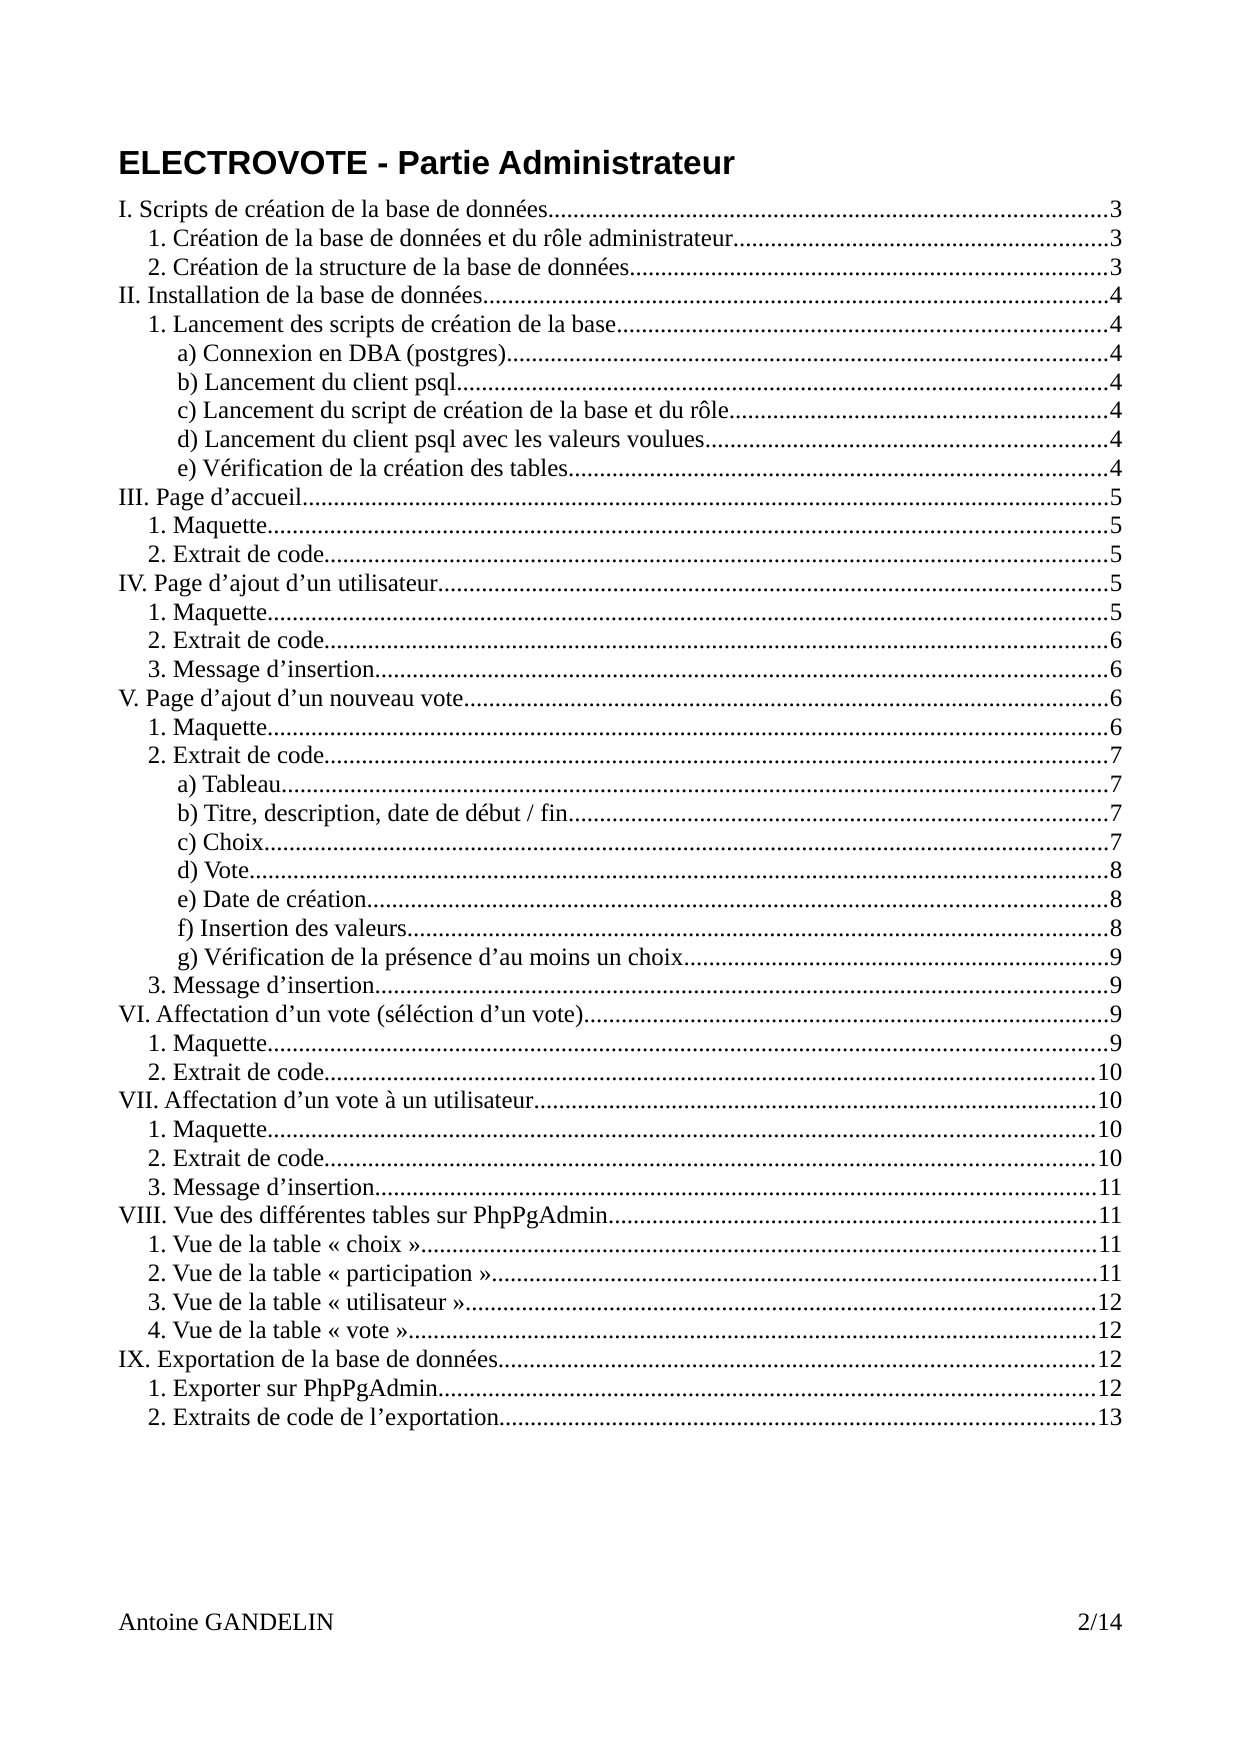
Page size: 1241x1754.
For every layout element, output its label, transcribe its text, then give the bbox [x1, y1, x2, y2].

text 2. Extrait de code 6 [148, 625, 1122, 654]
text VII. Affectation d’un vote à un utilisateur 10 [118, 1085, 1122, 1114]
text 2. Extrait de code 5 [148, 539, 1122, 568]
text 1. Vue de la table « choix » 11 [148, 1229, 1122, 1258]
text e) Date de création 8 [177, 884, 1122, 913]
text IV. Page d’ajout d’un utilisateur 5 [118, 568, 1122, 597]
text 2. Extrait de code 7 [148, 740, 1122, 769]
text 2. Extraits de code de l’exportation 13 [148, 1402, 1122, 1430]
text 1. Création de la base de données et du rôle administrateur 3 [148, 223, 1122, 252]
text c) Choix 7 [177, 827, 1122, 855]
text 1. Maquette 5 [148, 597, 1122, 625]
text 3. Message d’insertion 6 [148, 654, 1122, 683]
text 1. Maquette 5 [148, 510, 1122, 539]
text g) Vérification de la présence d’au moins un choix 9 [177, 942, 1122, 970]
text I. Scripts de création de la base de données 3 [118, 194, 1122, 223]
text b) Titre, description, date de début / fin 7 [177, 798, 1122, 827]
subtitle ELECTROVOTE - Partie Administrateur [118, 143, 1122, 182]
text 1. Maquette 10 [148, 1114, 1122, 1143]
text e) Vérification de la création des tables 4 [177, 453, 1122, 482]
text 2. Création de la structure de la base de données 3 [148, 252, 1122, 280]
text d) Lancement du client psql avec les valeurs voulues 4 [177, 424, 1122, 453]
text III. Page d’accueil 5 [118, 482, 1122, 510]
text VIII. Vue des différentes tables sur PhpPgAdmin 11 [118, 1200, 1122, 1229]
text II. Installation de la base de données 4 [118, 280, 1122, 309]
text a) Connexion en DBA (postgres) 4 [177, 338, 1122, 367]
text 2. Extrait de code 10 [148, 1057, 1122, 1085]
text f) Insertion des valeurs 8 [177, 913, 1122, 942]
text d) Vote 8 [177, 855, 1122, 884]
text 3. Message d’insertion 9 [148, 970, 1122, 999]
text 1. Maquette 9 [148, 1028, 1122, 1057]
text VI. Affectation d’un vote (séléction d’un vote) 9 [118, 999, 1122, 1028]
text 3. Message d’insertion 11 [148, 1172, 1122, 1200]
text a) Tableau 7 [177, 769, 1122, 798]
text c) Lancement du script de création de la base et du rôle 4 [177, 395, 1122, 424]
text V. Page d’ajout d’un nouveau vote 6 [118, 683, 1122, 712]
text 1. Lancement des scripts de création de la base 4 [148, 309, 1122, 338]
text 2. Extrait de code 10 [148, 1143, 1122, 1172]
text 2. Vue de la table « participation » 11 [148, 1258, 1122, 1287]
text 1. Maquette 6 [148, 712, 1122, 740]
text 4. Vue de la table « vote » 12 [148, 1315, 1122, 1344]
text b) Lancement du client psql 4 [177, 367, 1122, 395]
text 1. Exporter sur PhpPgAdmin 12 [148, 1373, 1122, 1402]
text IX. Exportation de la base de données 12 [118, 1344, 1122, 1373]
text 3. Vue de la table « utilisateur » 12 [148, 1287, 1122, 1315]
